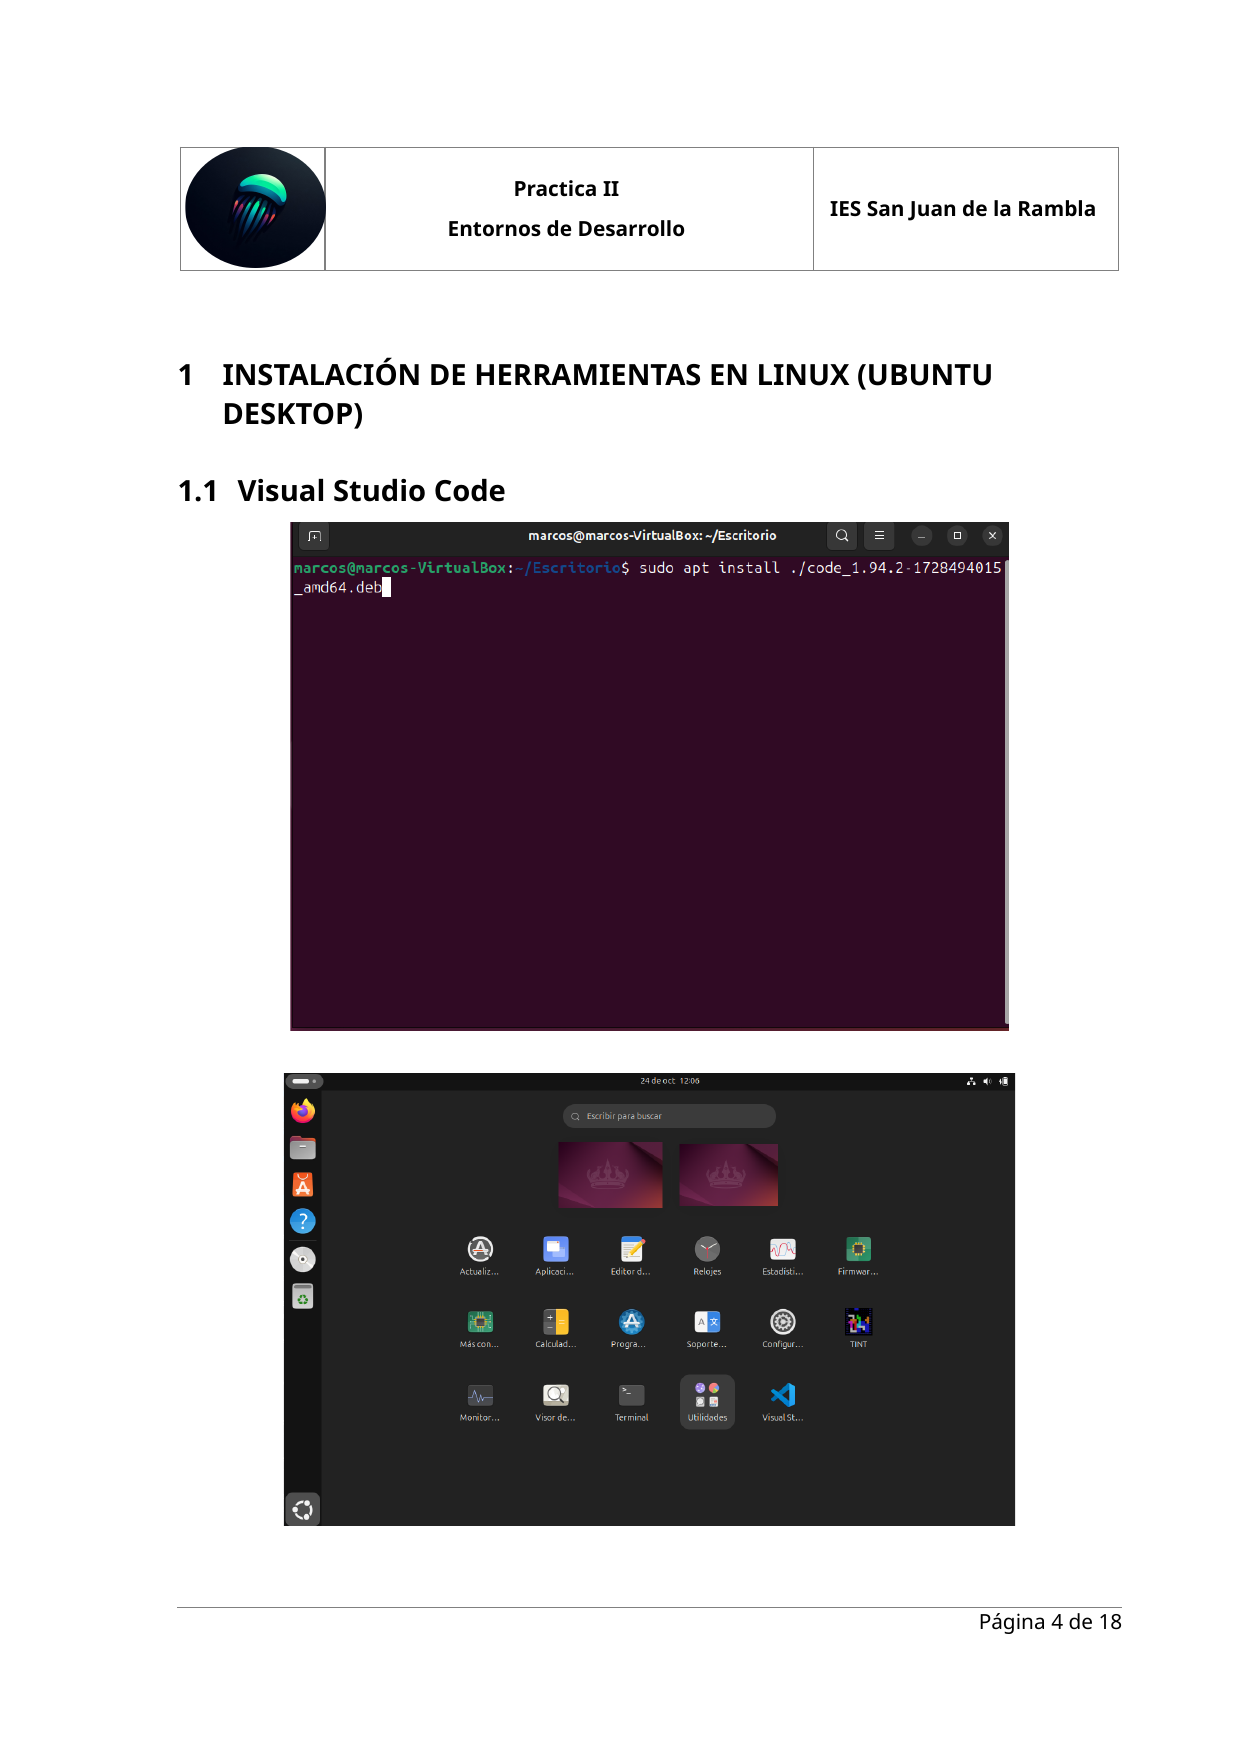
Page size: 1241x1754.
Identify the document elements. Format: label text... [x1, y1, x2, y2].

picture [283, 1073, 1016, 1526]
picture [185, 147, 326, 268]
subtitle Visual Studio Code [177, 471, 1122, 510]
subtitle INSTALACIÓN DE HERRAMIENTAS EN LINUX (UBUNTU DESKTOP) [177, 354, 1122, 433]
picture [290, 522, 1009, 1031]
